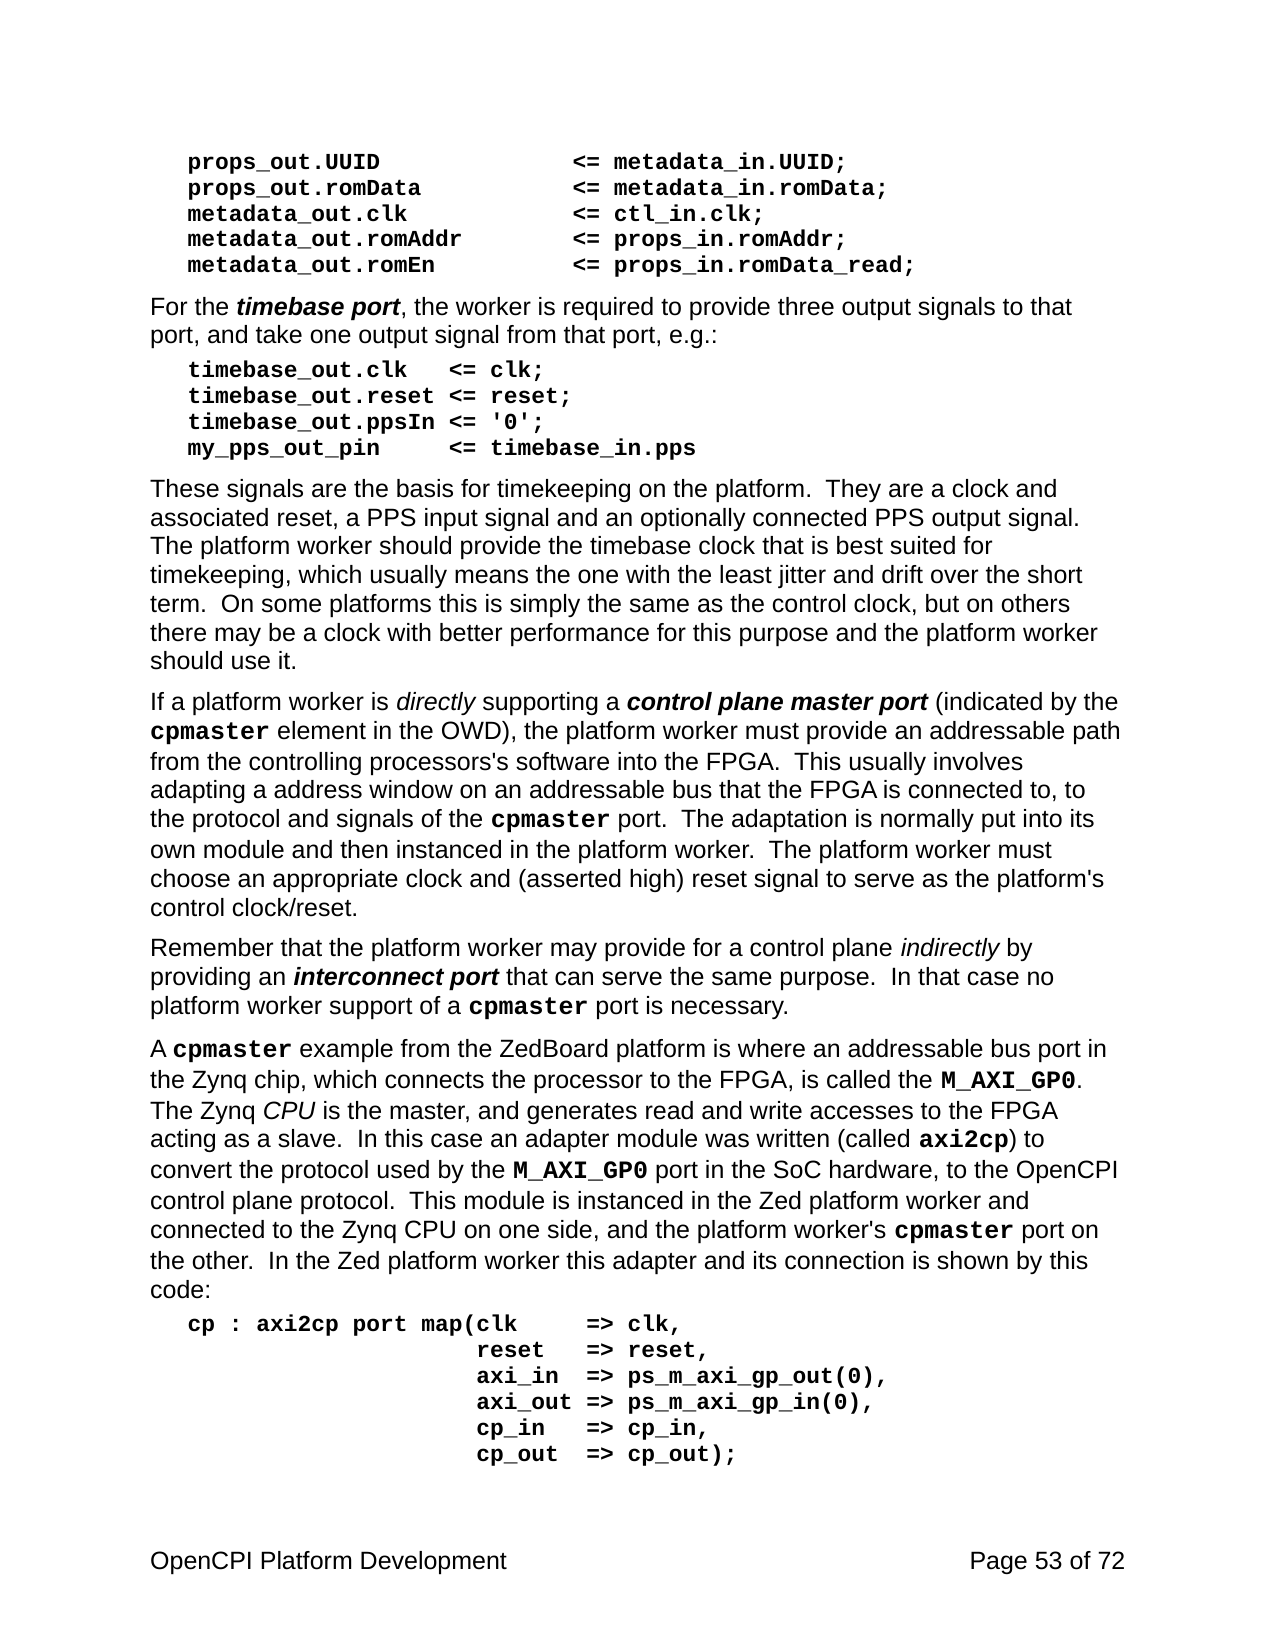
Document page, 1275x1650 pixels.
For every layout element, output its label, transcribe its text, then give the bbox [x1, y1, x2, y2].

text These signals are the basis for timekeeping on the platform. They are a clock and associated reset, a PPS input signal and an optionally connected PPS output signal. The platform worker should provide the timebase clock that is best suited for timekeeping, which usually means the one with the least jitter and drift over the short term. On some platforms this is simply the same as the control clock, but on others there may be a clock with better performance for this purpose and the platform worker should use it. [150, 474, 1125, 675]
text props_out.UUID <= metadata_in.UUID; props_out.romData <= metadata_in.romData; metadata_out.clk <= ctl_in.clk; metadata_out.romAddr <= props_in.romAddr; metadata_out.romEn <= props_in.romData_read; [187, 150, 1125, 280]
text A cpmaster example from the ZedBoard platform is where an addressable bus port in the Zynq chip, which connects the processor to the FPGA, is called the M_AXI_GP0. The Zynq CPU is the master, and generates read and write accesses to the FPGA acting as a slave. In this case an adapter module was written (called axi2cp) to convert the protocol used by the M_AXI_GP0 port in the SoC hardware, to the OpenCPI control plane protocol. This module is instanced in the Zed platform worker and connected to the Zynq CPU on one side, and the platform worker's cpmaster port on the other. In the Zed platform worker this adapter and its connection is shown by this code: [150, 1034, 1125, 1303]
text timebase_out.clk <= clk; timebase_out.reset <= reset; timebase_out.ppsIn <= '0'; my_pps_out_pin <= timebase_in.pps [187, 358, 1125, 462]
text Remember that the platform worker may provide for a control plane indirectly by providing an interconnect port that can serve the same purpose. In that case no platform worker support of a cpmaster port is necessary. [150, 933, 1125, 1022]
text cp : axi2cp port map(clk => clk, reset => reset, axi_in => ps_m_axi_gp_out(0), axi_out => ps_m_axi_gp_in(0), cp_in => cp_in, cp_out => cp_out); [187, 1312, 1125, 1468]
text If a platform worker is directly supporting a control plane master port (indicated by the cpmaster element in the OWD), the platform worker must provide an addressable path from the controlling processors's software into the FPGA. This usually involves adapting a address window on an addressable bus that the FPGA is connected to, to the protocol and signals of the cpmaster port. The adaptation is normally put into its own module and then instanced in the platform worker. The platform worker must choose an appropriate clock and (asserted high) reset signal to serve as the platform's control clock/reset. [150, 687, 1125, 921]
text For the timebase port, the worker is required to provide three output signals to that port, and take one output signal from that port, e.g.: [150, 292, 1125, 349]
